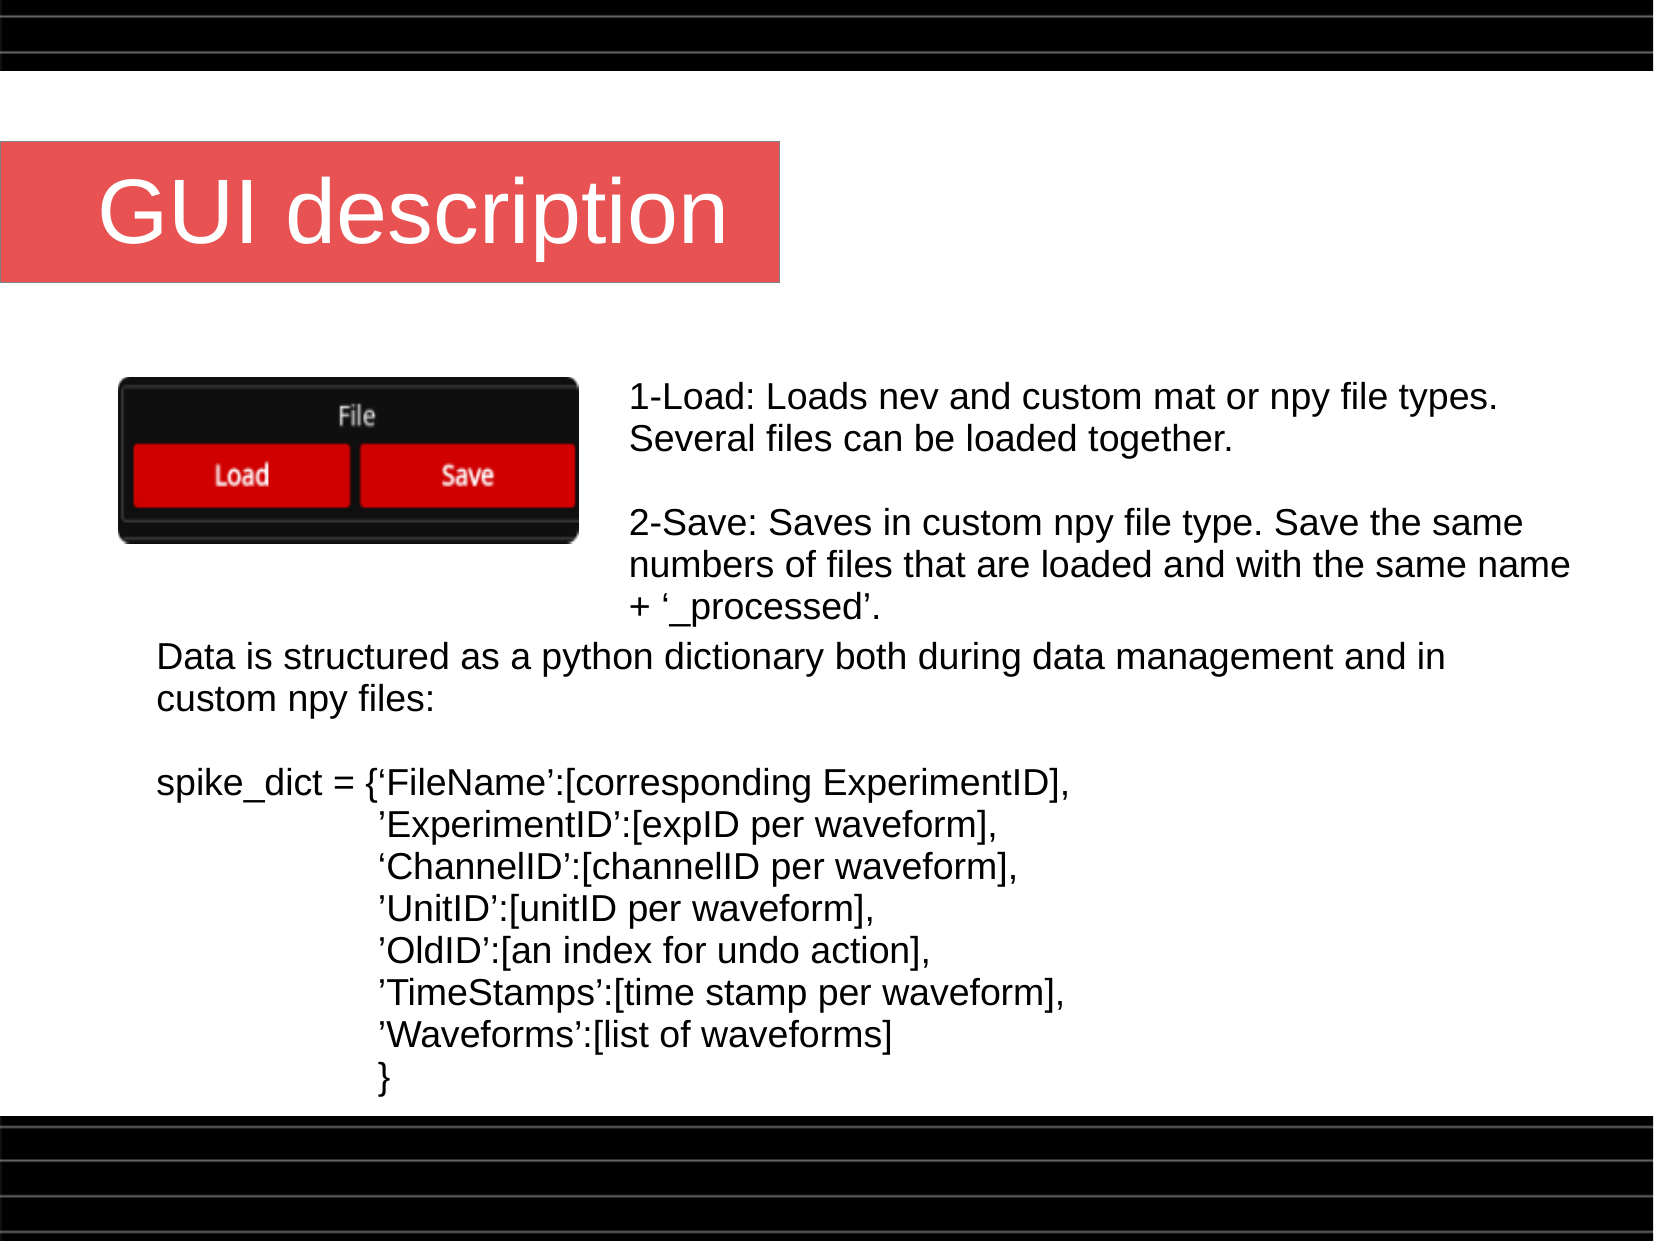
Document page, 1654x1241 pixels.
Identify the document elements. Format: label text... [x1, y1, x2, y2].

picture [118, 377, 579, 544]
text_box 1-Load: Loads nev and custom mat or npy file types. Several files can be loaded together. 2-Save: Saves in custom npy file type. Save the same numbers of files that are loaded and with the same name + ‘_processed’. [614, 368, 1595, 636]
picture [0, 0, 1654, 71]
text_box GUI description [82, 153, 780, 271]
text_box [0, 141, 780, 283]
text_box Data is structured as a python dictionary both during data management and in custom npy files: spike_dict = {‘FileName’:[corresponding ExperimentID], ’ExperimentID’:[expID per waveform], ‘ChannelID’:[channelID per waveform], ’UnitID’:[unitID per waveform], ’OldID’:[an index for undo action], ’TimeStamps’:[time stamp per waveform], ’Waveforms’:[list of waveforms] } [141, 628, 1571, 1105]
picture [0, 1116, 1654, 1241]
